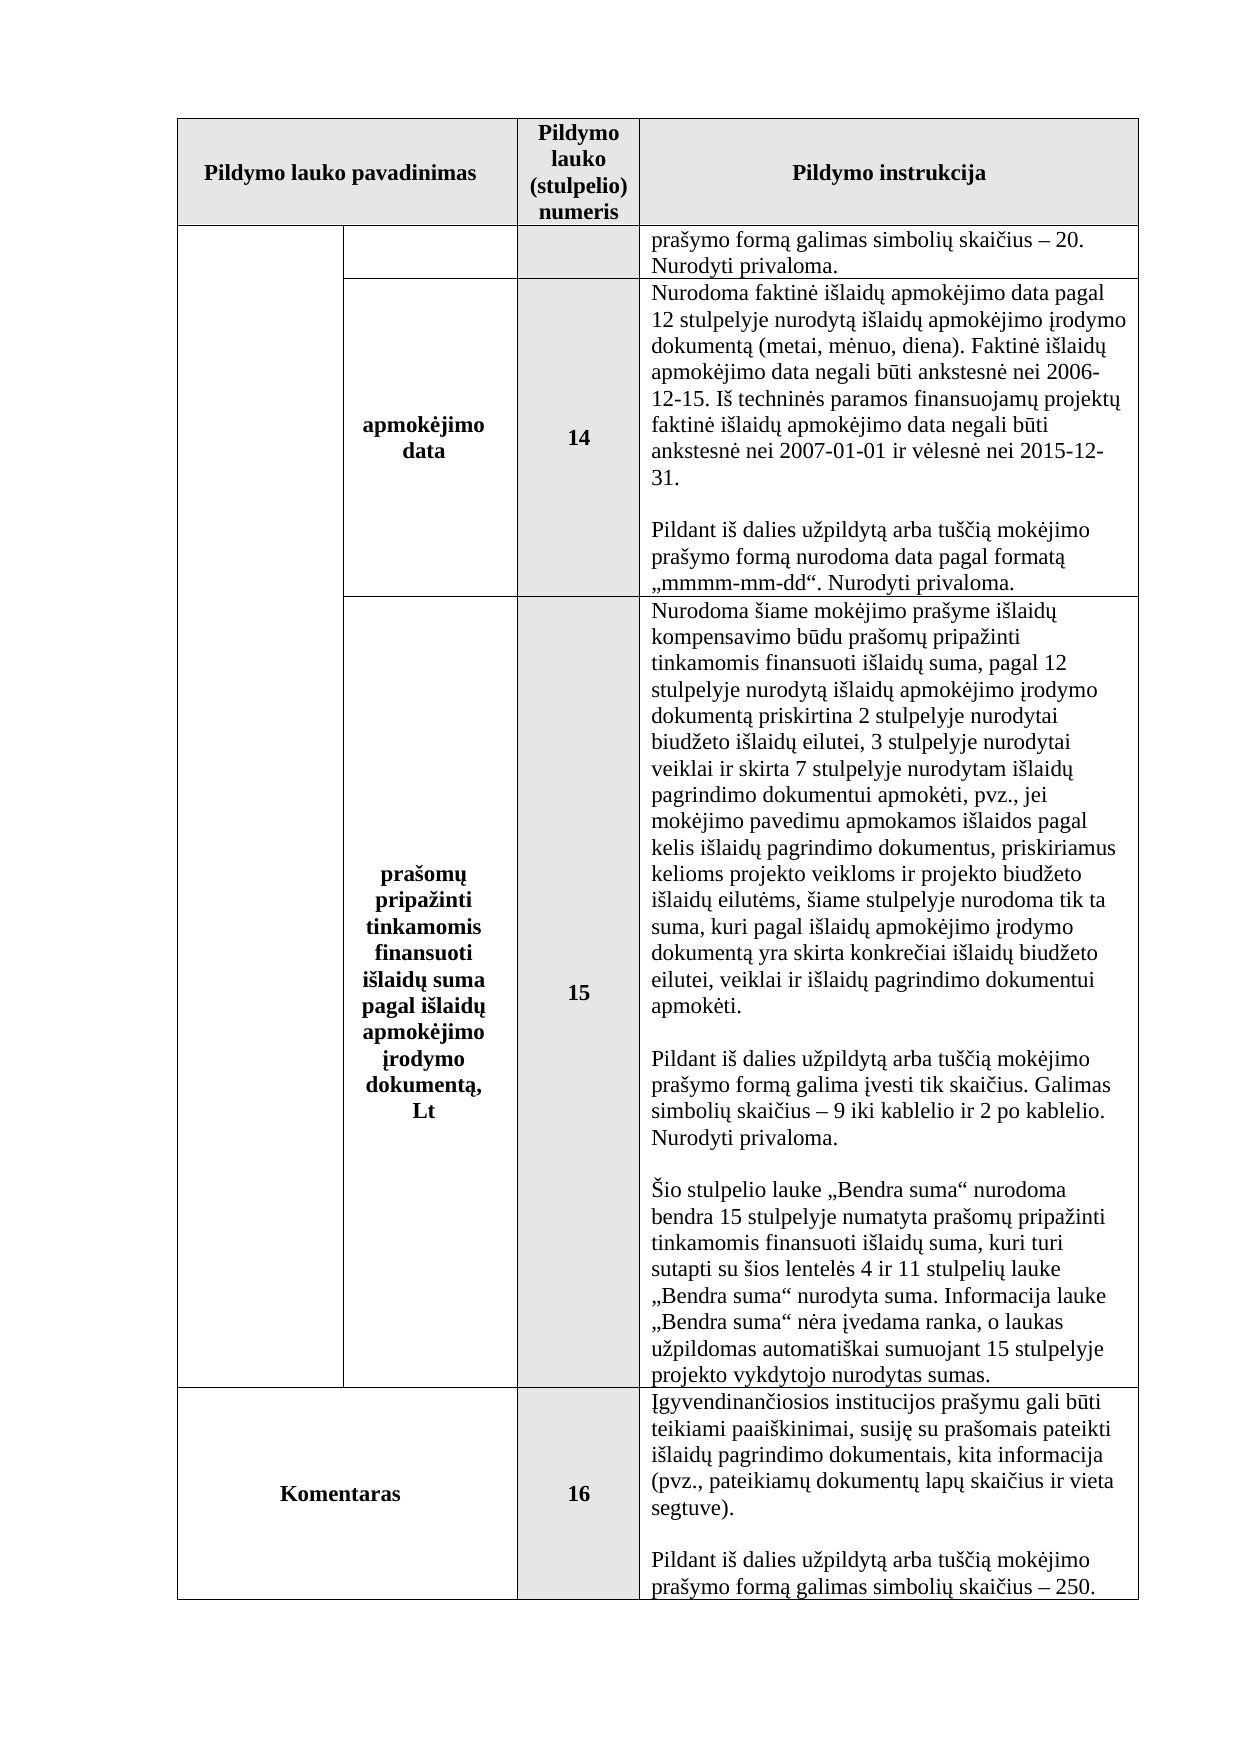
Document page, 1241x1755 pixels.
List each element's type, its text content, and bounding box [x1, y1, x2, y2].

table_header Pildymo instrukcija [640, 119, 1138, 224]
table_header Pildymo lauko (stulpelio) numeris [518, 119, 639, 224]
table_cell Komentaras [178, 1388, 517, 1599]
table_cell prašomų pripažinti tinkamomis finansuoti išlaidų suma pagal išlaidų apmokėjimo įrodymo dokumentą, Lt [344, 597, 517, 1387]
table_cell [518, 226, 639, 278]
table_cell 14 [518, 279, 639, 596]
table_cell apmokėjimo data [344, 279, 517, 596]
table_cell [344, 226, 517, 278]
table_cell Nurodoma šiame mokėjimo prašyme išlaidų kompensavimo būdu prašomų pripažinti tinkamomis finansuoti išlaidų suma, pagal 12 stulpelyje nurodytą išlaidų apmokėjimo įrodymo dokumentą priskirtina 2 stulpelyje nurodytai biudžeto išlaidų eilutei, 3 stulpelyje nurodytai veiklai ir skirta 7 stulpelyje nurodytam išlaidų pagrindimo dokumentui apmokėti, pvz., jei mokėjimo pavedimu apmokamos išlaidos pagal kelis išlaidų pagrindimo dokumentus, priskiriamus kelioms projekto veikloms ir projekto biudžeto išlaidų eilutėms, šiame stulpelyje nurodoma tik ta suma, kuri pagal išlaidų apmokėjimo įrodymo dokumentą yra skirta konkrečiai išlaidų biudžeto eilutei, veiklai ir išlaidų pagrindimo dokumentui apmokėti. Pildant iš dalies užpildytą arba tuščią mokėjimo prašymo formą galima įvesti tik skaičius. Galimas simbolių skaičius – 9 iki kablelio ir 2 po kablelio. Nurodyti privaloma. Šio stulpelio lauke „Bendra suma“ nurodoma bendra 15 stulpelyje numatyta prašomų pripažinti tinkamomis finansuoti išlaidų suma, kuri turi sutapti su šios lentelės 4 ir 11 stulpelių lauke „Bendra suma“ nurodyta suma. Informacija lauke „Bendra suma“ nėra įvedama ranka, o laukas užpildomas automatiškai sumuojant 15 stulpelyje projekto vykdytojo nurodytas sumas. [640, 597, 1138, 1387]
table_cell 16 [518, 1388, 639, 1599]
table_header Pildymo lauko pavadinimas [178, 119, 517, 224]
table_cell Nurodoma faktinė išlaidų apmokėjimo data pagal 12 stulpelyje nurodytą išlaidų apmokėjimo įrodymo dokumentą (metai, mėnuo, diena). Faktinė išlaidų apmokėjimo data negali būti ankstesnė nei 2006-12-15. Iš techninės paramos finansuojamų projektų faktinė išlaidų apmokėjimo data negali būti ankstesnė nei 2007-01-01 ir vėlesnė nei 2015-12-31. Pildant iš dalies užpildytą arba tuščią mokėjimo prašymo formą nurodoma data pagal formatą „mmmm-mm-dd“. Nurodyti privaloma. [640, 279, 1138, 596]
table_cell [178, 226, 343, 1387]
table_cell 15 [518, 597, 639, 1387]
table_cell Įgyvendinančiosios institucijos prašymu gali būti teikiami paaiškinimai, susiję su prašomais pateikti išlaidų pagrindimo dokumentais, kita informacija (pvz., pateikiamų dokumentų lapų skaičius ir vieta segtuve). Pildant iš dalies užpildytą arba tuščią mokėjimo prašymo formą galimas simbolių skaičius – 250. [640, 1388, 1138, 1599]
table_cell prašymo formą galimas simbolių skaičius – 20. Nurodyti privaloma. [640, 226, 1138, 278]
